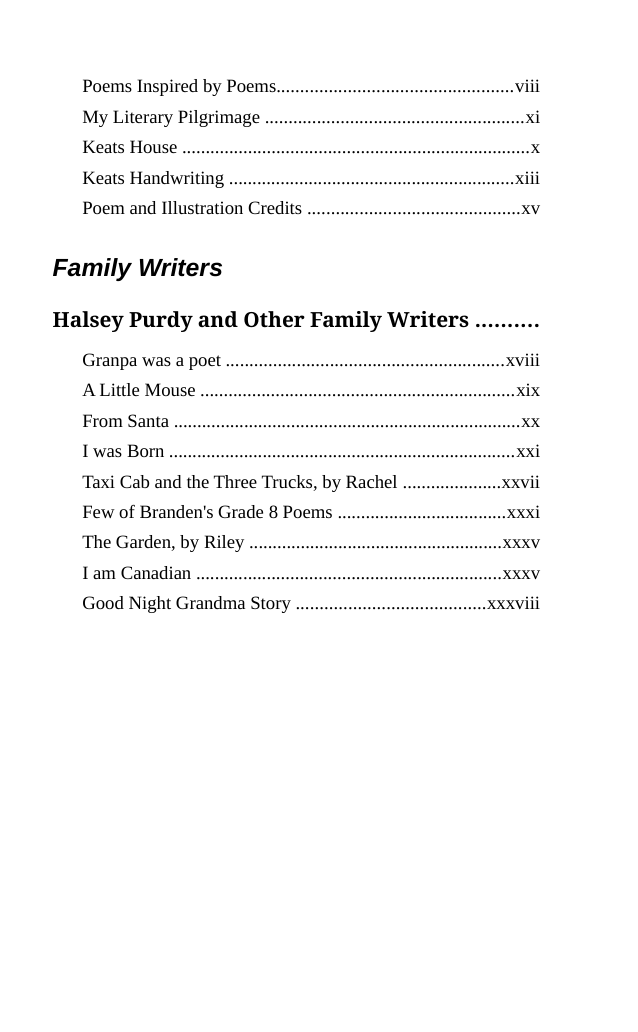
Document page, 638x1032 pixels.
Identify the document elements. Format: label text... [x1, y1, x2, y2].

text Granpa was a poet xviii [82, 349, 540, 371]
text A Little Mouse xix [82, 379, 540, 401]
text The Garden, by Riley xxxv [82, 531, 540, 553]
text Good Night Grandma Story xxxviii [82, 592, 540, 614]
text Poems Inspired by Poems viii [82, 75, 540, 97]
text Few of Branden's Grade 8 Poems xxxi [82, 501, 540, 523]
text I was Born xxi [82, 440, 540, 462]
subtitle Family Writers [52, 253, 540, 281]
text Taxi Cab and the Three Trucks, by Rachel xxvii [82, 471, 540, 492]
text Keats Handwriting xiii [82, 167, 540, 188]
text Poem and Illustration Credits xv [82, 197, 540, 219]
text Halsey Purdy and Other Family Writers [52, 306, 540, 334]
text From Santa xx [82, 410, 540, 431]
text My Literary Pilgrimage xi [82, 106, 540, 127]
text Keats House x [82, 136, 540, 158]
text I am Canadian xxxv [82, 562, 540, 583]
